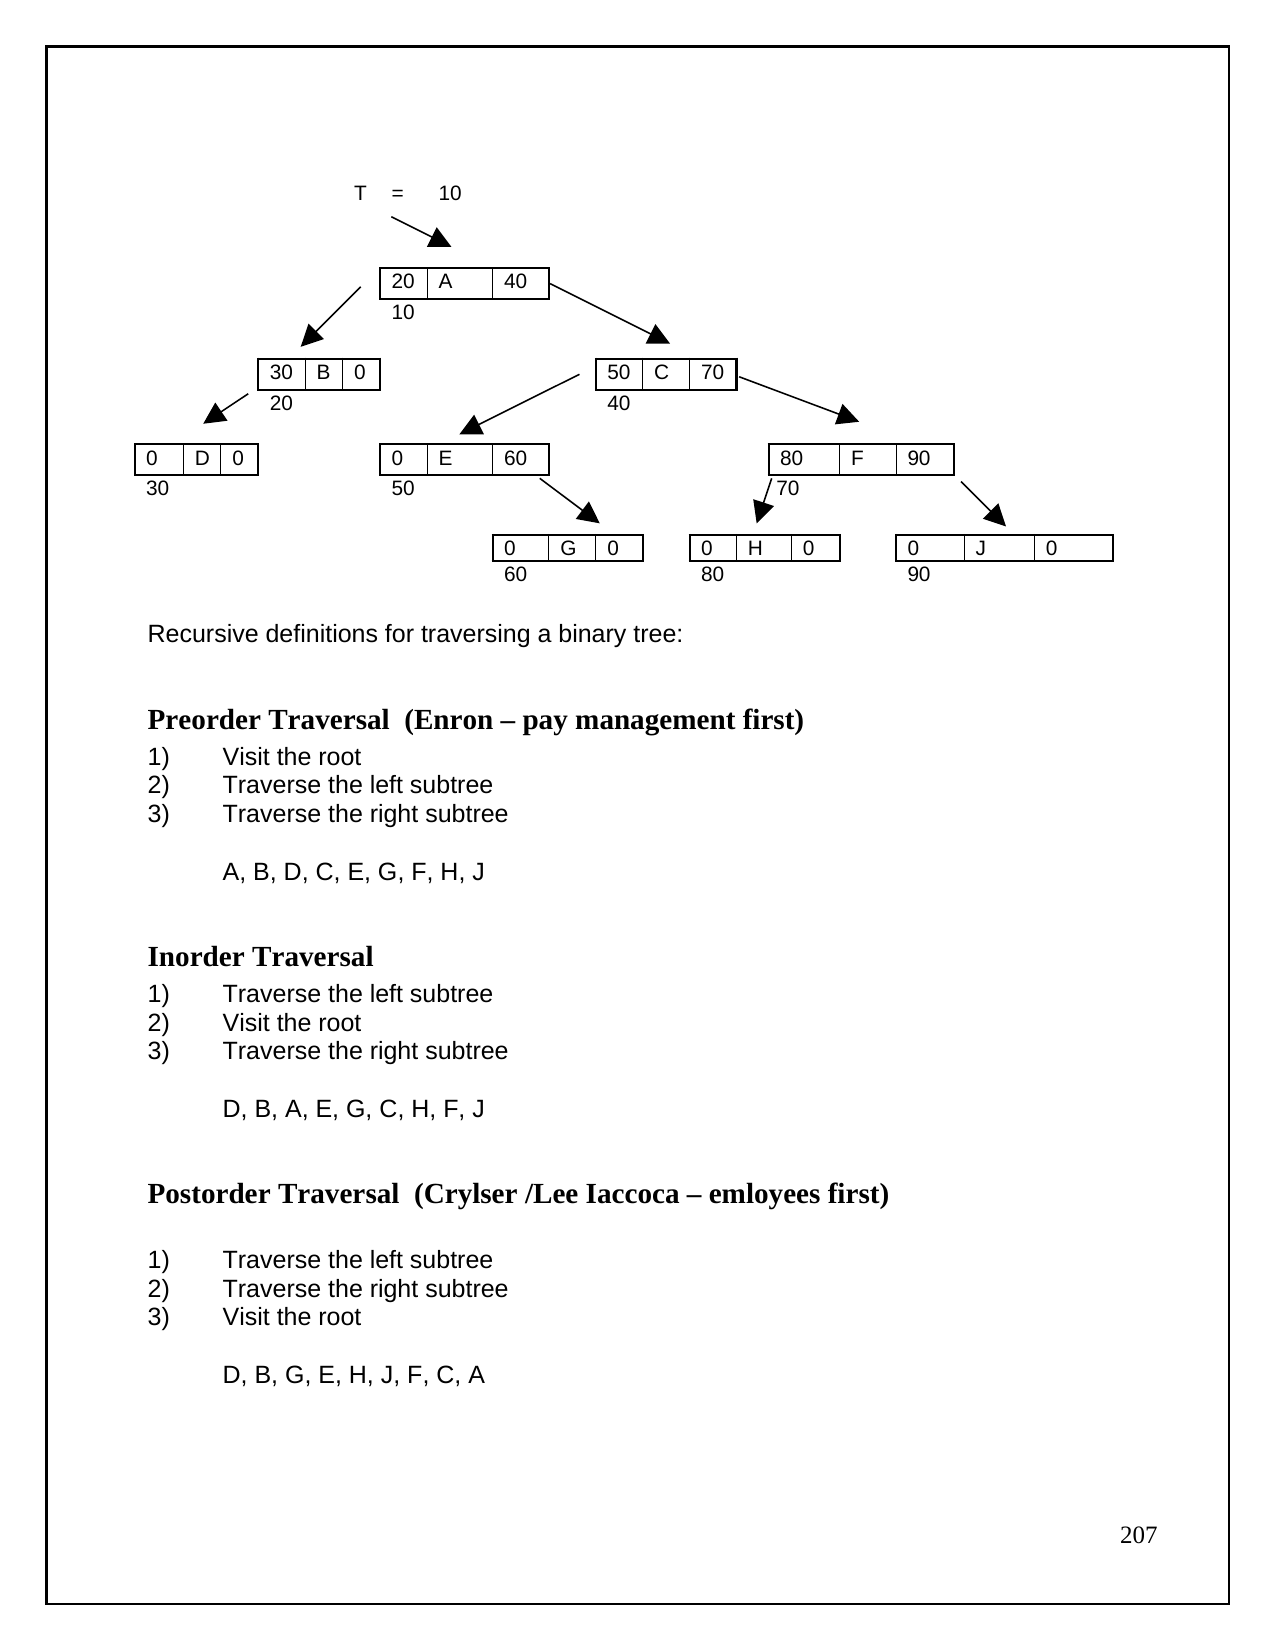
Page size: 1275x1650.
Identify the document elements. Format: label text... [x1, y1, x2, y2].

table_cell 0 [136, 445, 183, 474]
table_cell [954, 267, 1029, 298]
table_cell [690, 329, 736, 358]
table_cell [427, 329, 493, 358]
table_cell [381, 358, 427, 388]
table_cell [1105, 267, 1113, 298]
table_cell 80 [690, 562, 736, 591]
table_cell [596, 505, 643, 534]
table_cell [183, 389, 221, 414]
table_cell [135, 239, 183, 267]
text D, B, G, E, H, J, F, C, A [147, 1360, 1158, 1389]
table_cell [549, 329, 596, 358]
table_cell [736, 298, 769, 329]
table_cell [736, 267, 769, 298]
table_cell [769, 415, 839, 443]
table_cell 0 [494, 536, 548, 560]
table_cell [549, 487, 572, 505]
table_cell [305, 591, 343, 619]
table_header [135, 181, 183, 210]
table_cell [1105, 415, 1113, 443]
table_cell [549, 415, 596, 443]
table_cell [643, 505, 689, 534]
table_cell [549, 505, 596, 534]
table_cell [644, 534, 689, 560]
table_cell [504, 391, 549, 414]
table_cell 0 [381, 445, 427, 474]
table_header [769, 181, 839, 210]
table_cell [736, 505, 791, 534]
table_cell 70 [690, 360, 735, 388]
table_cell [135, 560, 183, 591]
table_cell [896, 389, 953, 414]
table_cell [493, 239, 549, 267]
table_header [1030, 181, 1105, 210]
table_cell [896, 505, 964, 534]
table_cell [493, 389, 546, 414]
table_cell [954, 389, 1029, 414]
table_cell [343, 298, 380, 329]
table_cell [135, 210, 183, 238]
table_cell 0 [792, 536, 839, 560]
table_cell [221, 415, 258, 443]
table_cell [343, 391, 380, 414]
table_cell [690, 443, 736, 474]
table_header [183, 181, 221, 210]
text 3) Traverse the right subtree [147, 1036, 1158, 1065]
table_cell [736, 210, 769, 238]
table_header [258, 181, 305, 210]
text Recursive definitions for traversing a binary tree: [147, 619, 1158, 648]
table_header [305, 181, 343, 210]
table_cell [549, 591, 596, 619]
table_cell [643, 415, 689, 443]
table_cell [258, 560, 305, 591]
table_cell [1105, 505, 1113, 534]
table_cell [769, 358, 839, 388]
text 1) Traverse the left subtree [147, 1245, 1158, 1274]
table_cell [135, 389, 183, 414]
table_cell [258, 298, 305, 329]
table_cell [954, 415, 1029, 443]
table_cell [183, 267, 221, 298]
table_cell [769, 239, 839, 267]
table_cell [840, 505, 896, 534]
table_cell [896, 210, 953, 238]
table_cell A [428, 269, 492, 298]
table_cell [493, 210, 549, 238]
table_cell [736, 415, 769, 443]
table_cell [427, 505, 493, 534]
table_cell 20 [258, 391, 305, 414]
table_cell [791, 562, 839, 591]
table_cell [183, 415, 221, 443]
table_cell [1006, 474, 1080, 505]
table_cell [596, 415, 643, 443]
table_cell [221, 210, 258, 238]
table_cell [221, 505, 258, 534]
table_header [643, 181, 689, 210]
table_cell 60 [493, 562, 549, 591]
table_cell [840, 415, 896, 443]
table_cell [1105, 591, 1113, 619]
table_cell [258, 591, 305, 619]
table_header [840, 181, 896, 210]
table_cell [954, 358, 1029, 388]
table_cell 20 [381, 269, 427, 298]
subtitle Preorder Traversal (Enron – pay management first) [147, 702, 1158, 735]
table_cell [1030, 443, 1105, 474]
table_cell [769, 329, 839, 358]
table_cell 0 [1035, 536, 1112, 560]
table_cell [596, 329, 643, 358]
table_cell [427, 476, 493, 505]
table_cell [643, 443, 689, 474]
table_cell D [184, 445, 220, 474]
table_cell [1030, 239, 1105, 267]
table_cell [135, 415, 183, 443]
table_cell [321, 307, 343, 329]
table_header [736, 181, 769, 210]
table_cell [380, 591, 427, 619]
table_cell [896, 415, 953, 443]
table_cell [343, 239, 380, 267]
table_cell 60 [493, 445, 548, 474]
table_cell [896, 329, 953, 358]
text 1) Visit the root [147, 742, 1158, 770]
text 2) Traverse the right subtree [147, 1274, 1158, 1302]
table_cell [1034, 591, 1105, 619]
table_cell [596, 298, 643, 328]
table_cell [964, 505, 1034, 534]
table_cell [493, 476, 549, 505]
table_cell [221, 298, 258, 329]
table_cell [305, 210, 343, 238]
table_cell 40 [596, 391, 643, 414]
table_cell [343, 443, 379, 474]
table_cell [736, 591, 791, 619]
table_cell [135, 329, 183, 358]
table_cell [896, 591, 964, 619]
table_cell [690, 474, 736, 505]
table_cell [769, 267, 839, 298]
table_header 10 [427, 181, 493, 210]
table_cell [738, 358, 769, 386]
table_cell [427, 534, 492, 560]
table_cell [840, 476, 896, 505]
table_cell [643, 239, 689, 267]
table_cell [258, 415, 305, 443]
table_cell [550, 285, 575, 298]
table_cell 50 [597, 360, 642, 388]
table_cell [427, 389, 493, 414]
table_cell [427, 560, 493, 591]
table_cell [305, 415, 343, 443]
table_cell [1030, 415, 1105, 443]
text 3) Visit the root [147, 1302, 1158, 1331]
table_cell [493, 415, 549, 443]
table_cell [690, 591, 736, 619]
table_cell [1105, 298, 1113, 329]
table_cell [427, 415, 493, 443]
table_cell [690, 505, 736, 534]
table_cell [643, 591, 689, 619]
table_cell [1030, 329, 1105, 358]
table_header T [343, 181, 380, 210]
table_cell [305, 329, 343, 358]
table_cell [135, 267, 183, 298]
table_cell [343, 210, 380, 238]
table_cell [596, 308, 637, 329]
table_cell [954, 239, 1029, 267]
subtitle Inorder Traversal [147, 939, 1158, 973]
table_cell [1105, 239, 1113, 267]
table_cell [427, 239, 493, 267]
table_cell [221, 389, 258, 414]
table_cell [380, 210, 427, 238]
table_cell [221, 329, 258, 358]
table_cell [343, 267, 379, 298]
table_cell [954, 329, 1029, 358]
table_cell [736, 389, 769, 414]
table_cell [1030, 210, 1105, 238]
table_cell [643, 329, 689, 358]
table_cell [305, 505, 343, 534]
table_cell [1105, 443, 1113, 474]
table_cell [427, 358, 493, 388]
table_cell [643, 391, 689, 414]
table_cell [896, 298, 953, 329]
table_cell [305, 239, 343, 267]
table_cell [493, 358, 549, 388]
table_cell [738, 378, 764, 388]
table_cell B [306, 360, 342, 388]
table_cell G [549, 536, 595, 560]
table_cell F [840, 445, 896, 474]
table_cell [549, 239, 596, 267]
table_cell [643, 298, 689, 329]
table_cell 80 [770, 445, 839, 474]
table_cell [221, 358, 257, 388]
table_cell 90 [897, 445, 953, 474]
table_cell [791, 505, 839, 534]
table_cell [1034, 505, 1105, 534]
table_cell [493, 591, 549, 619]
table_cell 10 [380, 300, 427, 329]
table_cell [135, 358, 183, 388]
table_header [549, 181, 596, 210]
table_cell [343, 560, 380, 591]
table_cell [896, 476, 932, 505]
table_cell [596, 210, 643, 238]
table_cell [549, 474, 596, 505]
table_cell 90 [896, 562, 964, 591]
table_cell [736, 329, 769, 358]
table_cell [840, 267, 896, 298]
table_cell [135, 505, 183, 534]
table_cell [690, 298, 736, 329]
table_cell [427, 300, 493, 329]
text A, B, D, C, E, G, F, H, J [147, 857, 1158, 885]
table_cell 0 [221, 445, 257, 474]
table_cell [596, 562, 643, 591]
table_cell [1030, 298, 1105, 329]
table_cell [736, 562, 791, 591]
table_cell [841, 534, 895, 560]
table_cell 50 [380, 476, 427, 505]
table_cell [135, 591, 183, 619]
table_cell [258, 474, 305, 505]
text 1) Traverse the left subtree [147, 979, 1158, 1008]
table_cell [135, 534, 183, 560]
table_cell [549, 210, 596, 238]
table_cell 30 [135, 476, 183, 505]
table_cell [305, 560, 343, 591]
table_cell [343, 591, 380, 619]
table_cell [183, 476, 221, 505]
text D, B, A, E, G, C, H, F, J [147, 1094, 1158, 1123]
table_cell [183, 210, 221, 238]
table_cell [896, 358, 953, 388]
table_cell 0 [343, 360, 379, 388]
table_cell [769, 298, 839, 329]
subtitle Postorder Traversal (Crylser /Lee Iaccoca – emloyees first) [147, 1176, 1158, 1210]
table_cell 70 [765, 474, 839, 505]
table_cell [596, 267, 643, 298]
table_cell [221, 239, 258, 267]
table_cell [183, 505, 221, 534]
table_cell [549, 389, 596, 414]
table_cell [1034, 562, 1105, 591]
table_cell 0 [691, 536, 736, 560]
table_cell [1030, 389, 1113, 414]
table_cell [221, 591, 258, 619]
table_cell [183, 560, 221, 591]
table_cell [343, 474, 380, 505]
table_cell [791, 591, 839, 619]
table_cell [1080, 474, 1113, 505]
table_cell [258, 267, 305, 298]
table_cell [840, 358, 896, 388]
table_cell E [428, 445, 492, 474]
table_header [596, 181, 643, 210]
table_cell [550, 443, 596, 474]
table_cell [343, 534, 380, 560]
table_cell [596, 474, 643, 505]
table_cell [549, 562, 596, 591]
table_cell [221, 267, 258, 298]
table_cell 40 [493, 269, 548, 298]
table_cell [258, 239, 305, 267]
table_cell [643, 267, 689, 298]
table_cell [1105, 210, 1113, 238]
table_cell [183, 329, 221, 358]
table_cell [840, 591, 896, 619]
table_header = [380, 181, 427, 210]
table_cell [221, 476, 258, 505]
table_cell [896, 267, 953, 298]
table_cell [596, 591, 643, 619]
table_cell [736, 443, 768, 474]
table_cell [964, 591, 1034, 619]
table_cell [596, 443, 643, 474]
table_cell [258, 505, 305, 534]
table_cell [690, 210, 736, 238]
table_cell [769, 390, 833, 414]
table_cell [305, 391, 343, 414]
table_cell [643, 474, 689, 505]
table_cell [475, 415, 493, 423]
table_cell [550, 267, 596, 298]
table_header [954, 181, 1029, 210]
table_cell [493, 300, 549, 329]
table_cell [343, 329, 380, 358]
table_cell [380, 505, 427, 534]
table_cell [305, 267, 343, 298]
table_cell [643, 560, 689, 591]
table_cell [221, 534, 258, 560]
table_cell 0 [897, 536, 964, 560]
table_cell [736, 239, 769, 267]
table_cell [427, 591, 493, 619]
table_cell [840, 239, 896, 267]
table_cell [305, 443, 343, 474]
table_cell [380, 534, 427, 560]
table_cell [964, 562, 1034, 591]
table_cell [135, 298, 183, 329]
table_cell [690, 239, 736, 267]
table_header [493, 181, 549, 210]
table_cell [777, 389, 839, 412]
table_cell [583, 298, 596, 305]
table_cell [380, 239, 427, 267]
table_cell [305, 298, 343, 329]
text 2) Visit the root [147, 1008, 1158, 1036]
table_header [221, 181, 258, 210]
table_cell [690, 391, 736, 414]
table_cell [690, 267, 736, 298]
table_cell [427, 210, 493, 238]
table_cell [840, 560, 896, 591]
table_header [1105, 181, 1113, 210]
table_cell [840, 210, 896, 238]
table_cell [769, 210, 839, 238]
table_cell [258, 534, 305, 560]
table_cell H [737, 536, 791, 560]
table_cell [380, 415, 427, 443]
table_cell 30 [259, 360, 305, 388]
table_cell [896, 239, 953, 267]
table_cell [380, 389, 427, 414]
table_cell [493, 505, 549, 534]
table_cell [258, 329, 305, 358]
table_cell [1105, 562, 1113, 591]
table_cell [643, 210, 689, 238]
table_cell [840, 298, 896, 329]
table_cell [596, 239, 643, 267]
table_cell 0 [596, 536, 642, 560]
table_cell [493, 329, 549, 358]
table_cell [840, 389, 896, 414]
table_cell J [965, 536, 1034, 560]
table_cell [183, 358, 221, 388]
table_cell [380, 560, 427, 591]
table_cell [549, 358, 595, 388]
table_cell [954, 210, 1029, 238]
table_cell [549, 298, 596, 329]
table_cell [1105, 358, 1113, 388]
table_cell [690, 415, 736, 443]
table_cell [183, 534, 221, 560]
table_cell [183, 298, 221, 329]
table_cell [343, 505, 380, 534]
table_cell [1030, 358, 1105, 388]
table_cell [932, 474, 1006, 505]
table_cell [305, 534, 343, 560]
table_cell [380, 329, 427, 358]
table_cell [343, 415, 380, 443]
table_header [690, 181, 736, 210]
text 2) Traverse the left subtree [147, 770, 1158, 799]
table_cell [305, 474, 343, 505]
table_cell [183, 239, 221, 267]
table_cell [736, 474, 765, 505]
table_cell [259, 443, 305, 474]
table_cell [1030, 267, 1105, 298]
table_cell [955, 443, 1029, 474]
table_cell [221, 560, 258, 591]
table_cell [1105, 329, 1113, 358]
text 3) Traverse the right subtree [147, 799, 1158, 828]
table_cell [258, 210, 305, 238]
table_cell [954, 298, 1029, 329]
table_header [896, 181, 953, 210]
table_cell C [643, 360, 689, 388]
table_cell [840, 329, 896, 358]
table_cell [183, 591, 221, 619]
